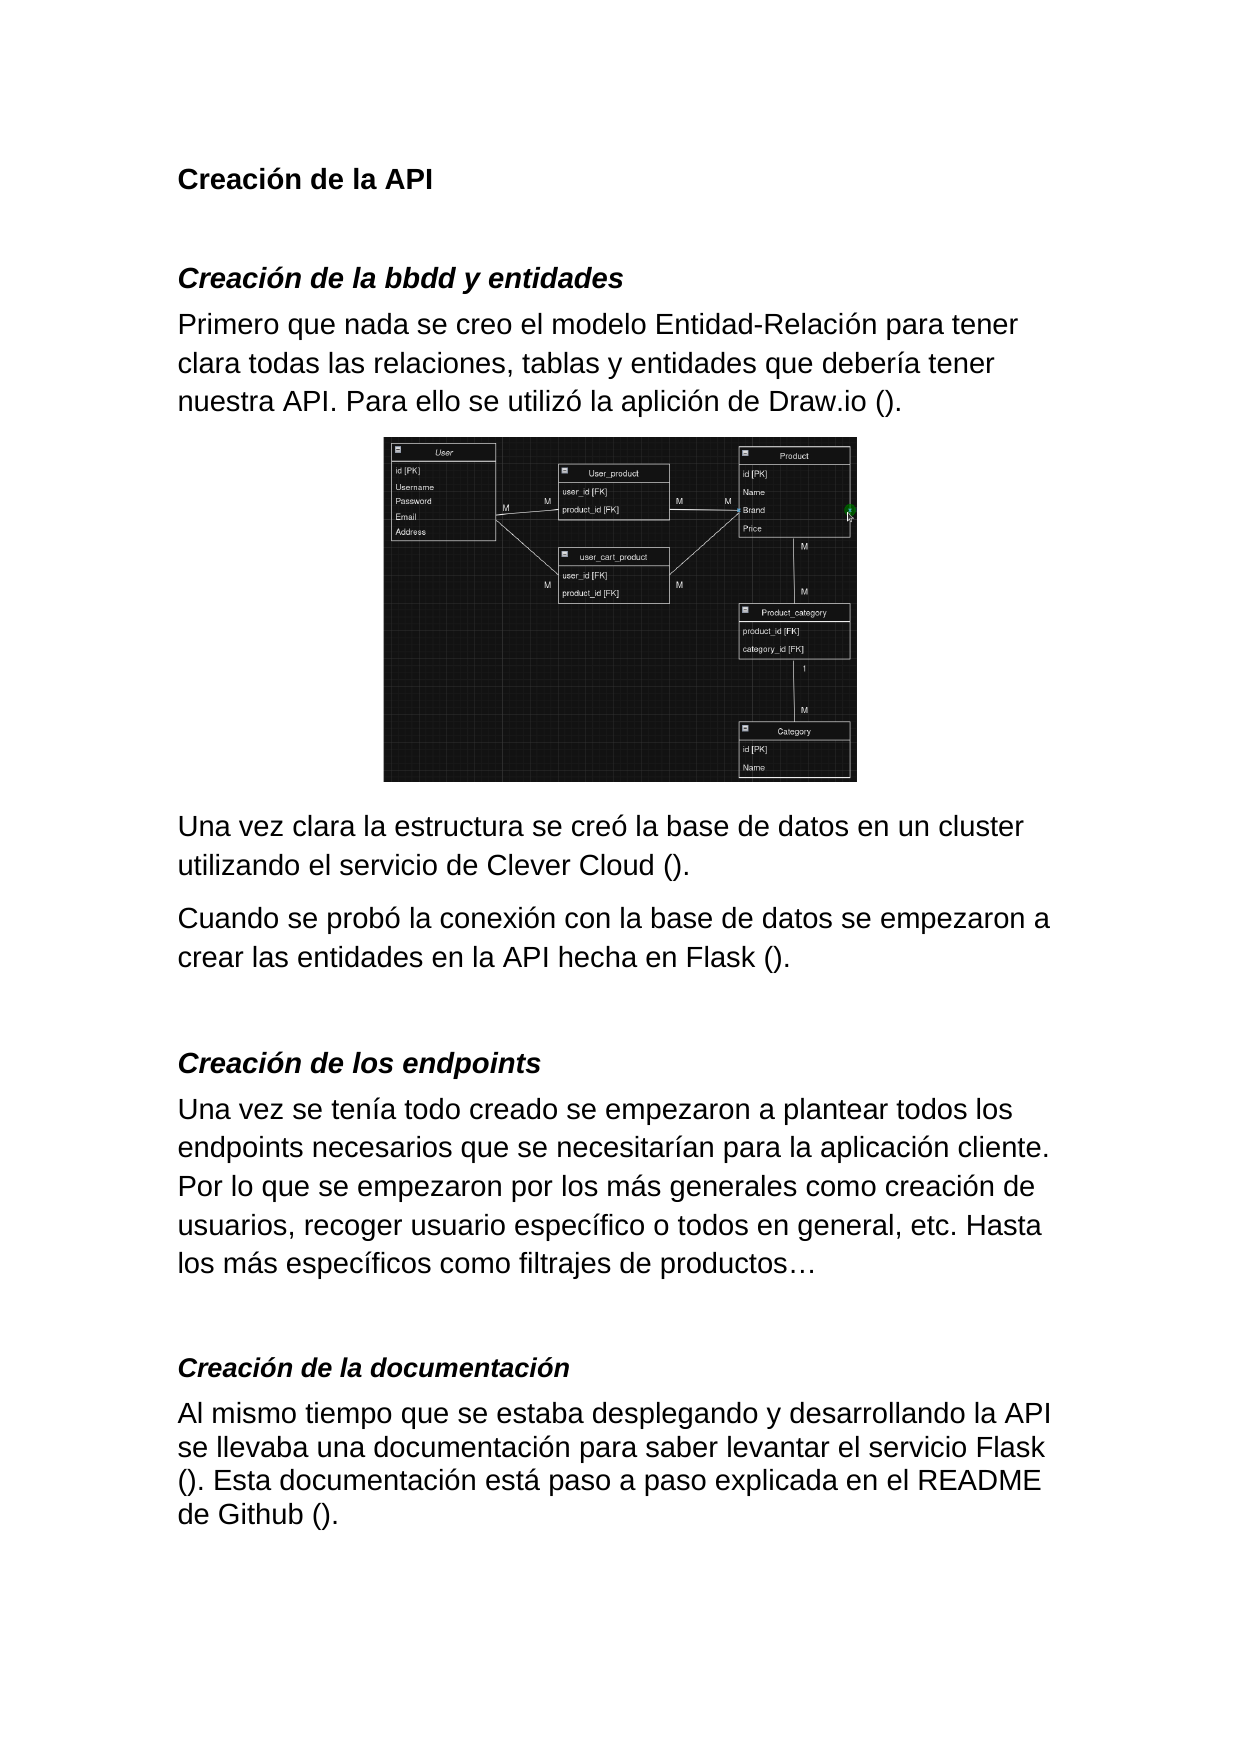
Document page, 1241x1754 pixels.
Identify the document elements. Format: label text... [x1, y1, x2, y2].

picture [383, 437, 857, 782]
text Una vez clara la estructura se creó la base de datos en un cluster utilizando el servicio de Clever Cloud (). [177, 809, 1063, 882]
text Primero que nada se creo el modelo Entidad-Relación para tener clara todas las relaciones, tablas y entidades que debería tener nuestra API. Para ello se utilizó la aplición de Draw.io (). [177, 307, 1063, 418]
subtitle Creación de los endpoints [177, 1046, 1063, 1079]
subtitle Creación de la bbdd y entidades [177, 261, 1063, 295]
text Cuando se probó la conexión con la base de datos se empezaron a crear las entidades en la API hecha en Flask (). [177, 901, 1063, 973]
subtitle Creación de la documentación [177, 1352, 1063, 1384]
subtitle Creación de la API [177, 162, 1063, 196]
text Al mismo tiempo que se estaba desplegando y desarrollando la API se llevaba una documentación para saber levantar el servicio Flask (). Esta documentación está paso a paso explicada en el README de Github (). [177, 1396, 1063, 1530]
text Una vez se tenía todo creado se empezaron a plantear todos los endpoints necesarios que se necesitarían para la aplicación cliente. Por lo que se empezaron por los más generales como creación de usuarios, recoger usuario específico o todos en general, etc. Hasta los más específicos como filtrajes de productos… [177, 1092, 1063, 1280]
